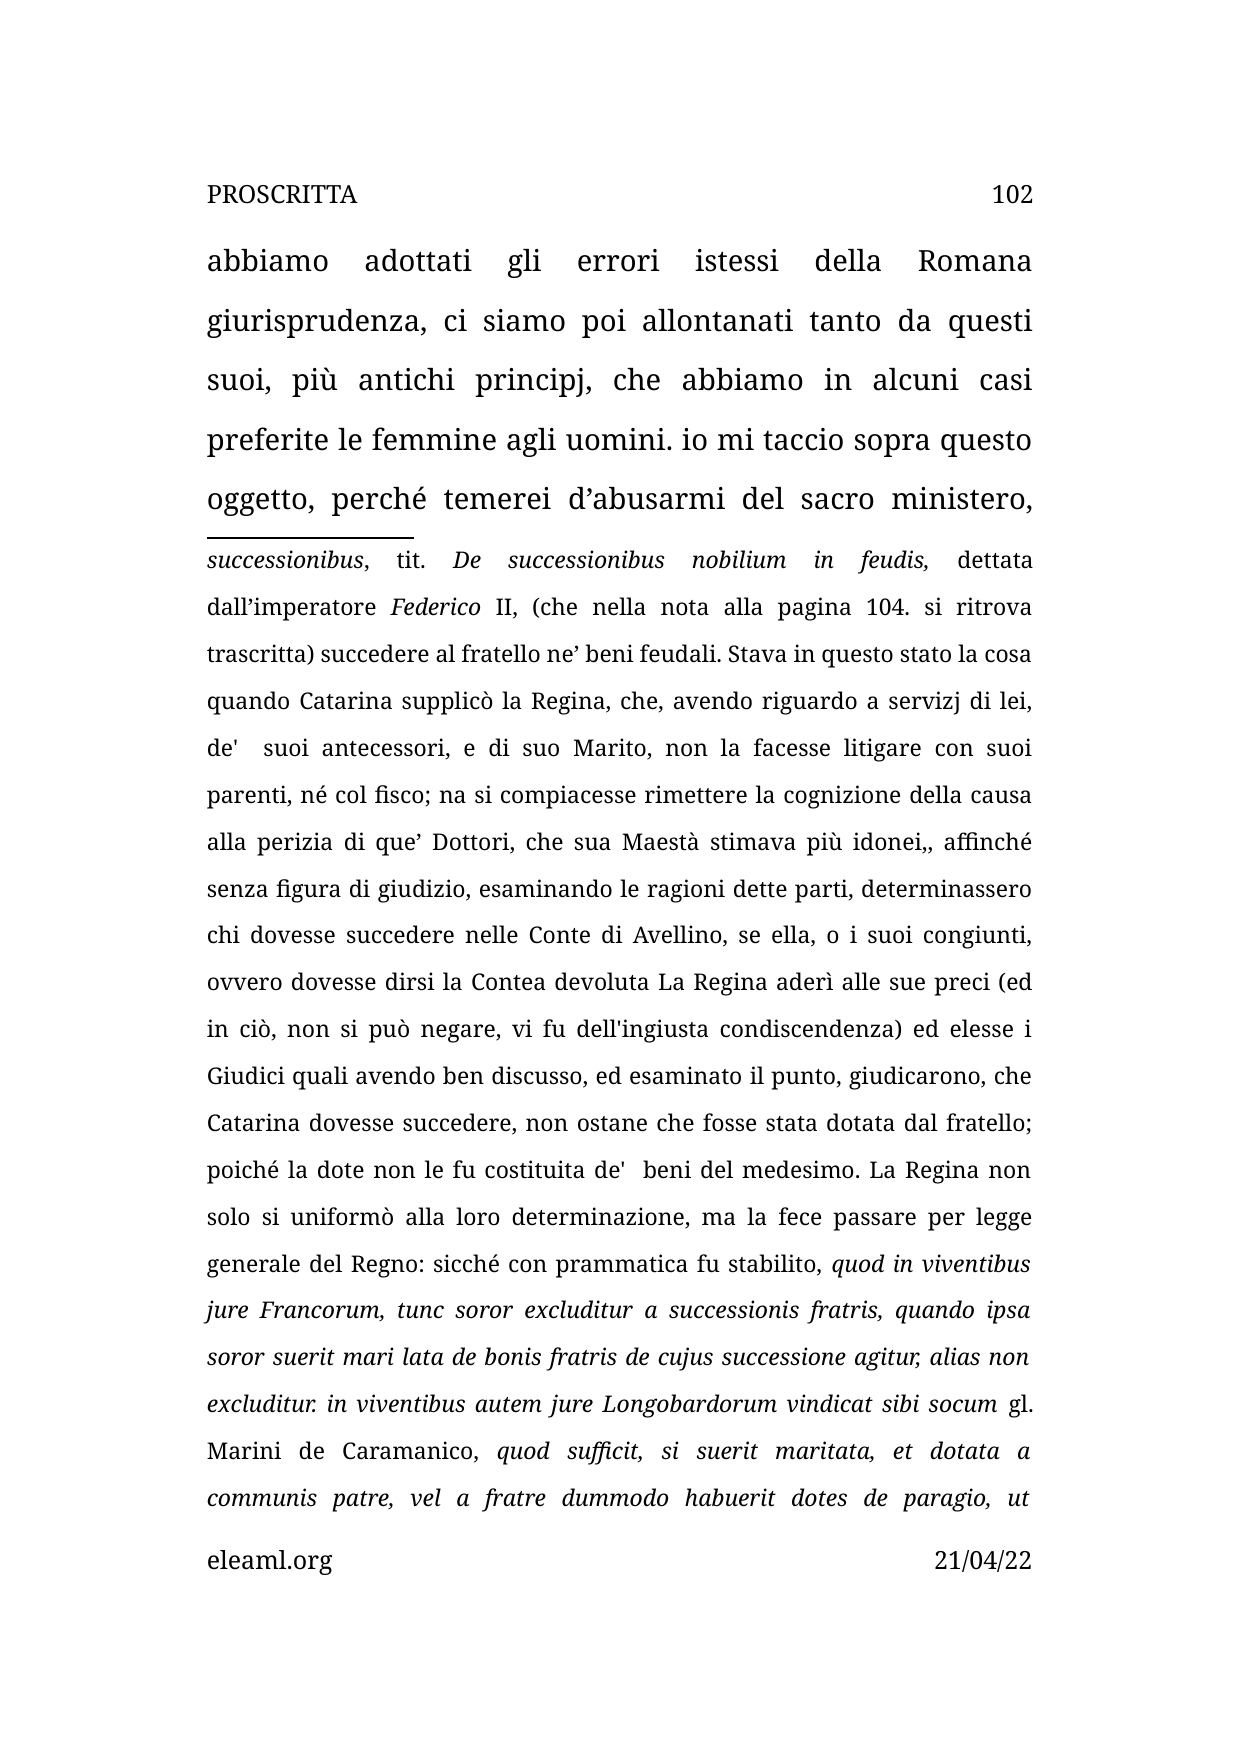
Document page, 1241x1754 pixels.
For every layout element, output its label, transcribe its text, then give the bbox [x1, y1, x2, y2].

text successionibus, tit. De successionibus nobilium in feudis, dettata dall’imperatore Federico II, (che nella nota alla pagina 104. si ritrova trascritta) succedere al fratello ne’ beni feudali. Stava in questo stato la cosa quando Catarina supplicò la Regina, che, avendo riguardo a servizj di lei, de' suoi antecessori, e di suo Marito, non la facesse litigare con suoi parenti, né col fisco; na si compiacesse rimettere la cognizione della causa alla perizia di que’ Dottori, che sua Maestà stimava più idonei,, affinché senza figura di giudizio, esaminando le ragioni dette parti, determinassero chi dovesse succedere nelle Conte di Avellino, se ella, o i suoi congiunti, ovvero dovesse dirsi la Contea devoluta La Regina aderì alle sue preci (ed in ciò, non si può negare, vi fu dell'ingiusta condiscendenza) ed elesse i Giudici quali avendo ben discusso, ed esaminato il punto, giudicarono, che Catarina dovesse succedere, non ostane che fosse stata dotata dal fratello; poiché la dote non le fu costituita de' beni del medesimo. La Regina non solo si uniformò alla loro determinazione, ma la fece passare per legge generale del Regno: sicché con prammatica fu stabilito, quod in viventibus jure Francorum, tunc soror excluditur a successionis fratris, quando ipsa soror suerit mari lata de bonis fratris de cujus successione agitur, alias non excluditur. in viventibus autem jure Longobardorum vindicat sibi socum gl. Marini de Caramanico, quod sufficit, si suerit maritata, et dotata a communis patre, vel a fratre dummodo habuerit dotes de paragio, ut [207, 544, 1033, 1513]
text abbiamo adottati gli errori istessi della Romana giurisprudenza, ci siamo poi allontanati tanto da questi suoi, più antichi principj, che abbiamo in alcuni casi preferite le femmine agli uomini. io mi taccio sopra questo oggetto, perché temerei d’abusarmi del sacro ministero, [207, 241, 1033, 518]
